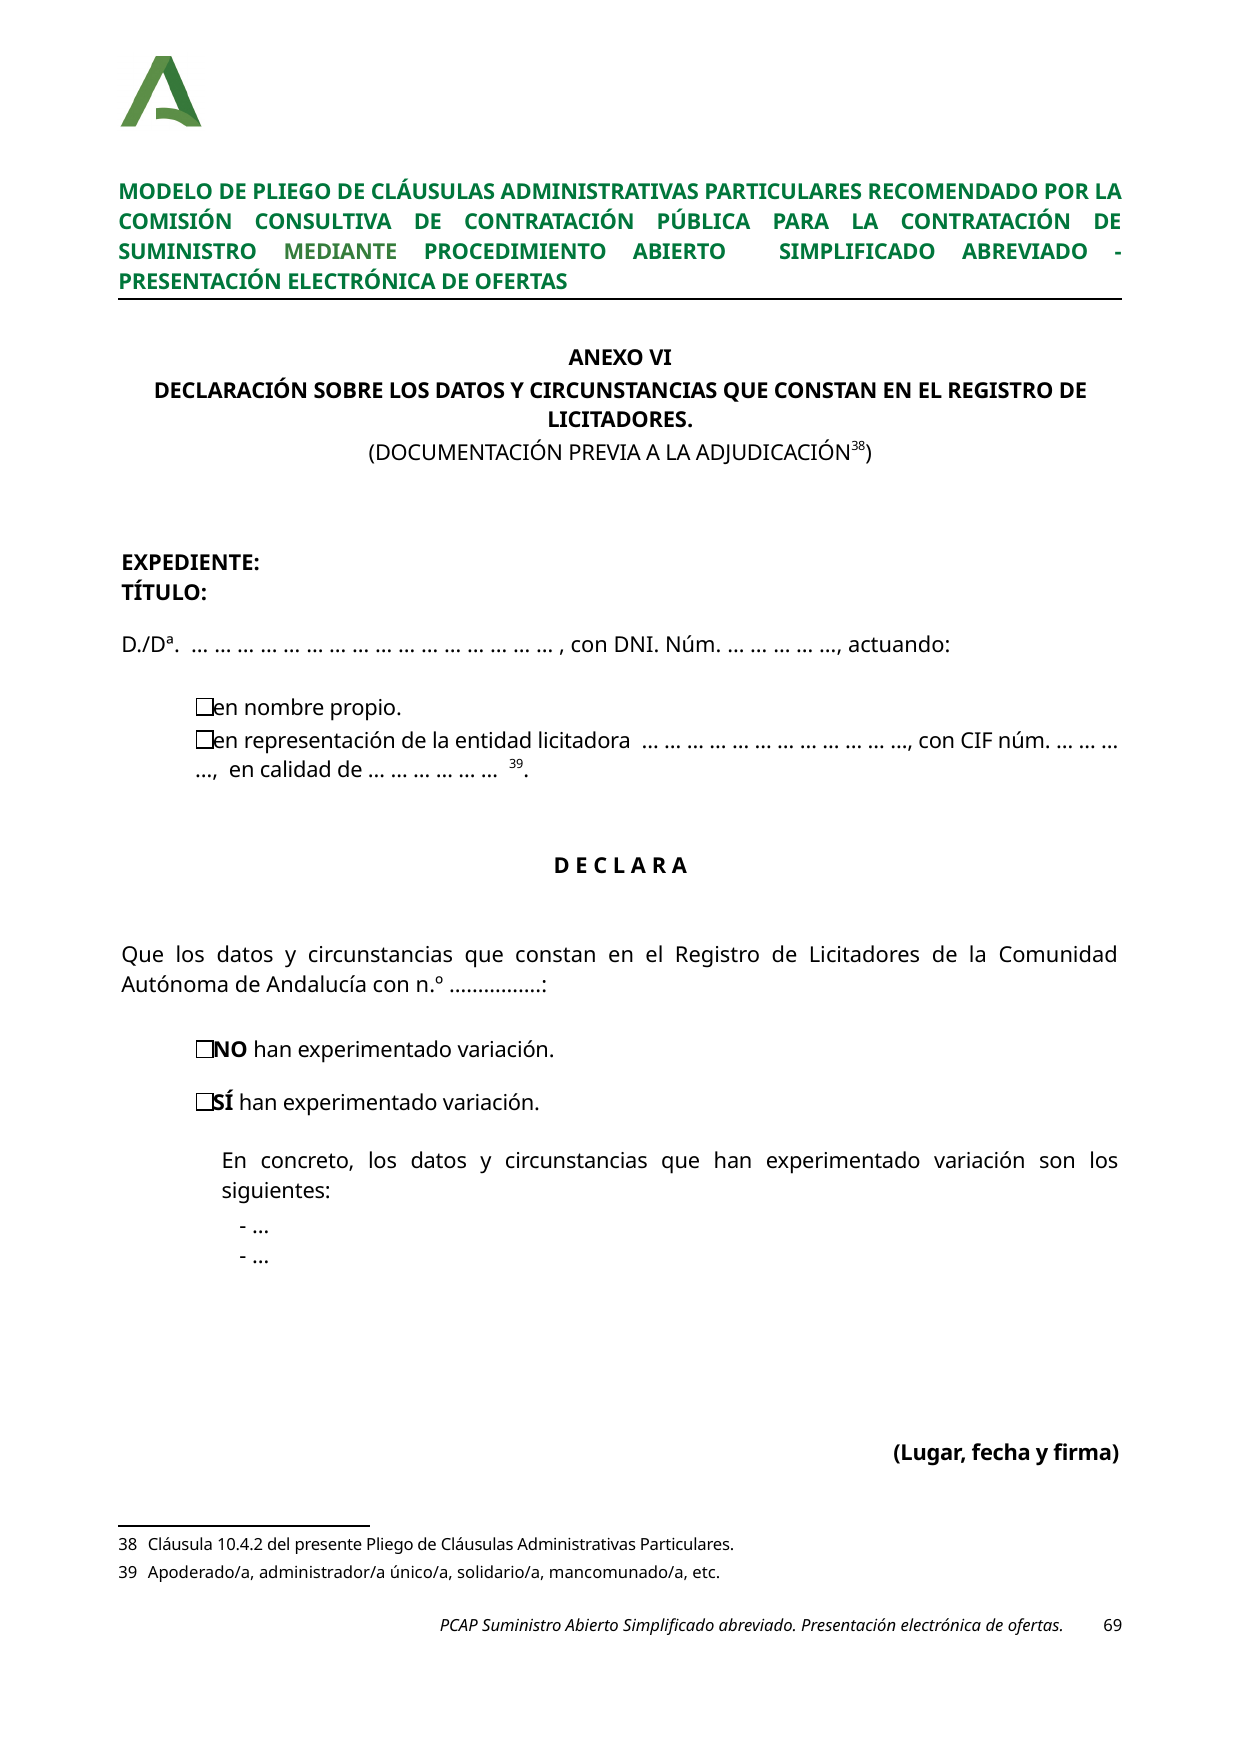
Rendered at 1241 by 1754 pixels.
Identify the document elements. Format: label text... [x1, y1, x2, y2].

text Cláusula 10.4.2 del presente Pliego de Cláusulas Administrativas Particulares. [118, 1532, 1122, 1555]
text - … [236, 1208, 1122, 1240]
text NO han experimentado variación. [192, 1031, 1122, 1064]
text TÍTULO: [118, 577, 1122, 607]
text en nombre propio. [189, 692, 1122, 722]
text EXPEDIENTE: [118, 547, 1122, 577]
text En concreto, los datos y circunstancias que han experimentado variación son los siguientes: [218, 1142, 1122, 1208]
text (Lugar, fecha y firma) [118, 1437, 1122, 1469]
text en representación de la entidad licitadora … … … … … … … … … … … …, con CIF núm. … … … …, en calidad de … … … … … … . [192, 722, 1122, 787]
text - … [236, 1240, 1122, 1273]
text Apoderado/a, administrador/a único/a, solidario/a, mancomunado/a, etc. [118, 1561, 1122, 1584]
text ANEXO VI [118, 342, 1122, 372]
text (DOCUMENTACIÓN PREVIA A LA ADJUDICACIÓN) [118, 437, 1122, 467]
picture [116, 52, 205, 131]
text SÍ han experimentado variación. [192, 1087, 1122, 1117]
text D E C L A R A [118, 850, 1122, 879]
text D./Dª. … … … … … … … … … … … … … … … … , con DNI. Núm. … … … … …, actuando: [118, 629, 1122, 659]
text DECLARACIÓN SOBRE LOS DATOS Y CIRCUNSTANCIAS QUE CONSTAN EN EL REGISTRO DE LICITADORES. [118, 372, 1122, 437]
text MODELO DE PLIEGO DE CLÁUSULAS ADMINISTRATIVAS PARTICULARES RECOMENDADO POR LA COMISIÓN CONSULTIVA DE CONTRATACIÓN PÚBLICA PARA LA CONTRATACIÓN DE SUMINISTRO MEDIANTE PROCEDIMIENTO ABIERTO SIMPLIFICADO ABREVIADO - PRESENTACIÓN ELECTRÓNICA DE OFERTAS [118, 176, 1122, 298]
text Que los datos y circunstancias que constan en el Registro de Licitadores de la Comunidad Autónoma de Andalucía con n.º …………….: [118, 939, 1122, 999]
